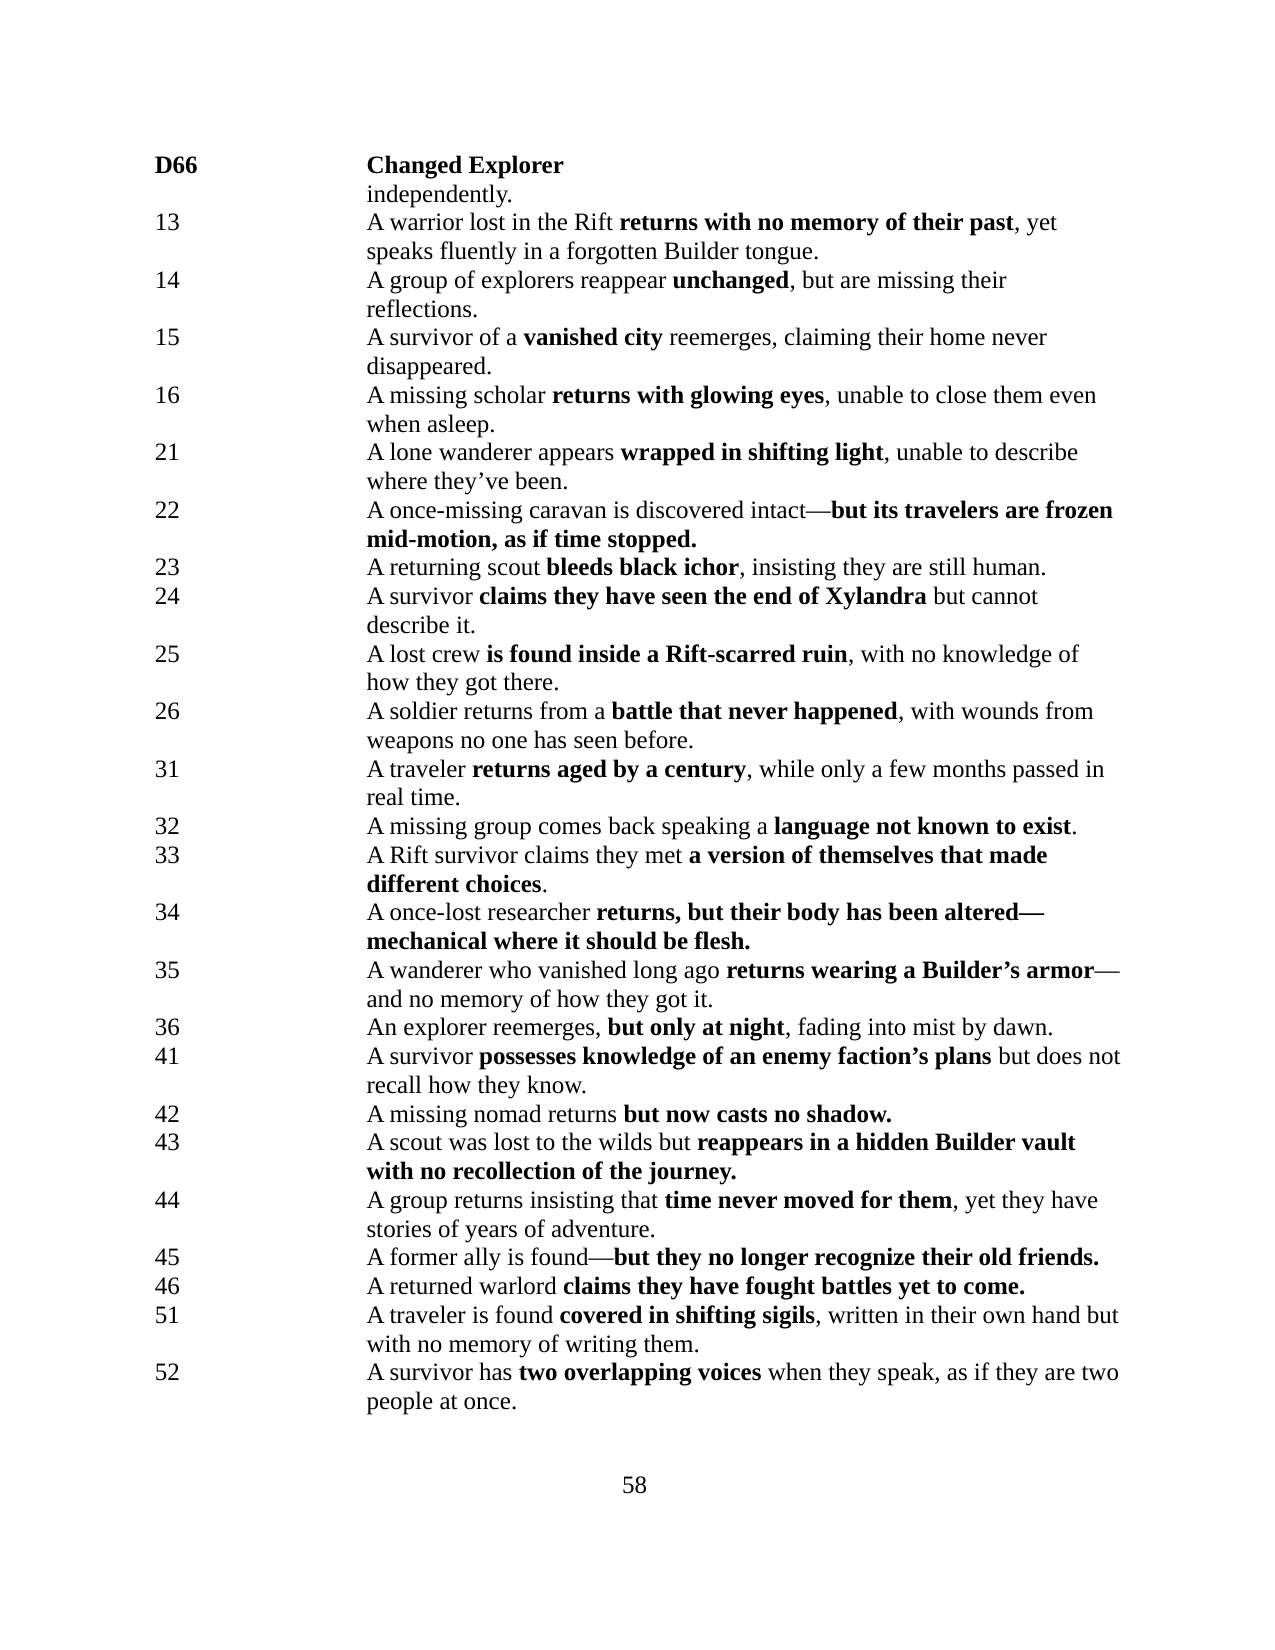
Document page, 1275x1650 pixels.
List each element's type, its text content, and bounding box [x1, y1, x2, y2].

table_cell 21 [150, 438, 362, 495]
table_cell A lost crew is found inside a Rift-scarred ruin, with no knowledge of how they got there. [362, 639, 1125, 696]
table_cell 25 [150, 639, 362, 696]
table_cell A traveler returns aged by a century, while only a few months passed in real time. [362, 754, 1125, 811]
table_cell A Rift survivor claims they met a version of themselves that made different choices. [362, 840, 1125, 897]
table_cell A missing scholar returns with glowing eyes, unable to close them even when asleep. [362, 380, 1125, 437]
table_cell A scout was lost to the wilds but reappears in a hidden Builder vault with no recollection of the journey. [362, 1128, 1125, 1185]
table_cell 35 [150, 955, 362, 1012]
table_cell 34 [150, 898, 362, 955]
table_cell 33 [150, 840, 362, 897]
table_cell 51 [150, 1300, 362, 1357]
table_cell 15 [150, 323, 362, 380]
table_cell A once-missing caravan is discovered intact—but its travelers are frozen mid-motion, as if time stopped. [362, 495, 1125, 552]
table_cell 52 [150, 1358, 362, 1415]
table_cell A group returns insisting that time never moved for them, yet they have stories of years of adventure. [362, 1185, 1125, 1242]
table_cell A soldier returns from a battle that never happened, with wounds from weapons no one has seen before. [362, 696, 1125, 754]
table_cell independently. [362, 179, 1125, 207]
table_cell 16 [150, 380, 362, 437]
table_cell 36 [150, 1013, 362, 1041]
table_cell A missing nomad returns but now casts no shadow. [362, 1099, 1125, 1127]
table_cell 43 [150, 1128, 362, 1185]
table_cell A former ally is found—but they no longer recognize their old friends. [362, 1243, 1125, 1271]
table_cell A returned warlord claims they have fought battles yet to come. [362, 1271, 1125, 1300]
table_cell A lone wanderer appears wrapped in shifting light, unable to describe where they’ve been. [362, 438, 1125, 495]
table_header D66 [150, 150, 362, 179]
table_header Changed Explorer [362, 150, 1125, 179]
table_cell 26 [150, 696, 362, 754]
table_cell 14 [150, 265, 362, 322]
table_cell A survivor of a vanished city reemerges, claiming their home never disappeared. [362, 323, 1125, 380]
table_cell A once-lost researcher returns, but their body has been altered—mechanical where it should be flesh. [362, 898, 1125, 955]
table_cell 41 [150, 1041, 362, 1099]
table_cell 22 [150, 495, 362, 552]
table_cell 24 [150, 581, 362, 639]
table_cell A survivor possesses knowledge of an enemy faction’s plans but does not recall how they know. [362, 1041, 1125, 1099]
table_cell 32 [150, 811, 362, 840]
table_cell 23 [150, 553, 362, 581]
table_cell 45 [150, 1243, 362, 1271]
table_cell [150, 179, 362, 207]
table_cell A returning scout bleeds black ichor, insisting they are still human. [362, 553, 1125, 581]
table_cell 44 [150, 1185, 362, 1242]
table_cell 13 [150, 208, 362, 265]
table_cell 31 [150, 754, 362, 811]
table_cell A traveler is found covered in shifting sigils, written in their own hand but with no memory of writing them. [362, 1300, 1125, 1357]
table_cell A survivor claims they have seen the end of Xylandra but cannot describe it. [362, 581, 1125, 639]
table_cell A survivor has two overlapping voices when they speak, as if they are two people at once. [362, 1358, 1125, 1415]
table_cell 42 [150, 1099, 362, 1127]
table_cell A warrior lost in the Rift returns with no memory of their past, yet speaks fluently in a forgotten Builder tongue. [362, 208, 1125, 265]
table_cell 46 [150, 1271, 362, 1300]
table_cell An explorer reemerges, but only at night, fading into mist by dawn. [362, 1013, 1125, 1041]
table_cell A missing group comes back speaking a language not known to exist. [362, 811, 1125, 840]
table_cell A wanderer who vanished long ago returns wearing a Builder’s armor—and no memory of how they got it. [362, 955, 1125, 1012]
table_cell A group of explorers reappear unchanged, but are missing their reflections. [362, 265, 1125, 322]
